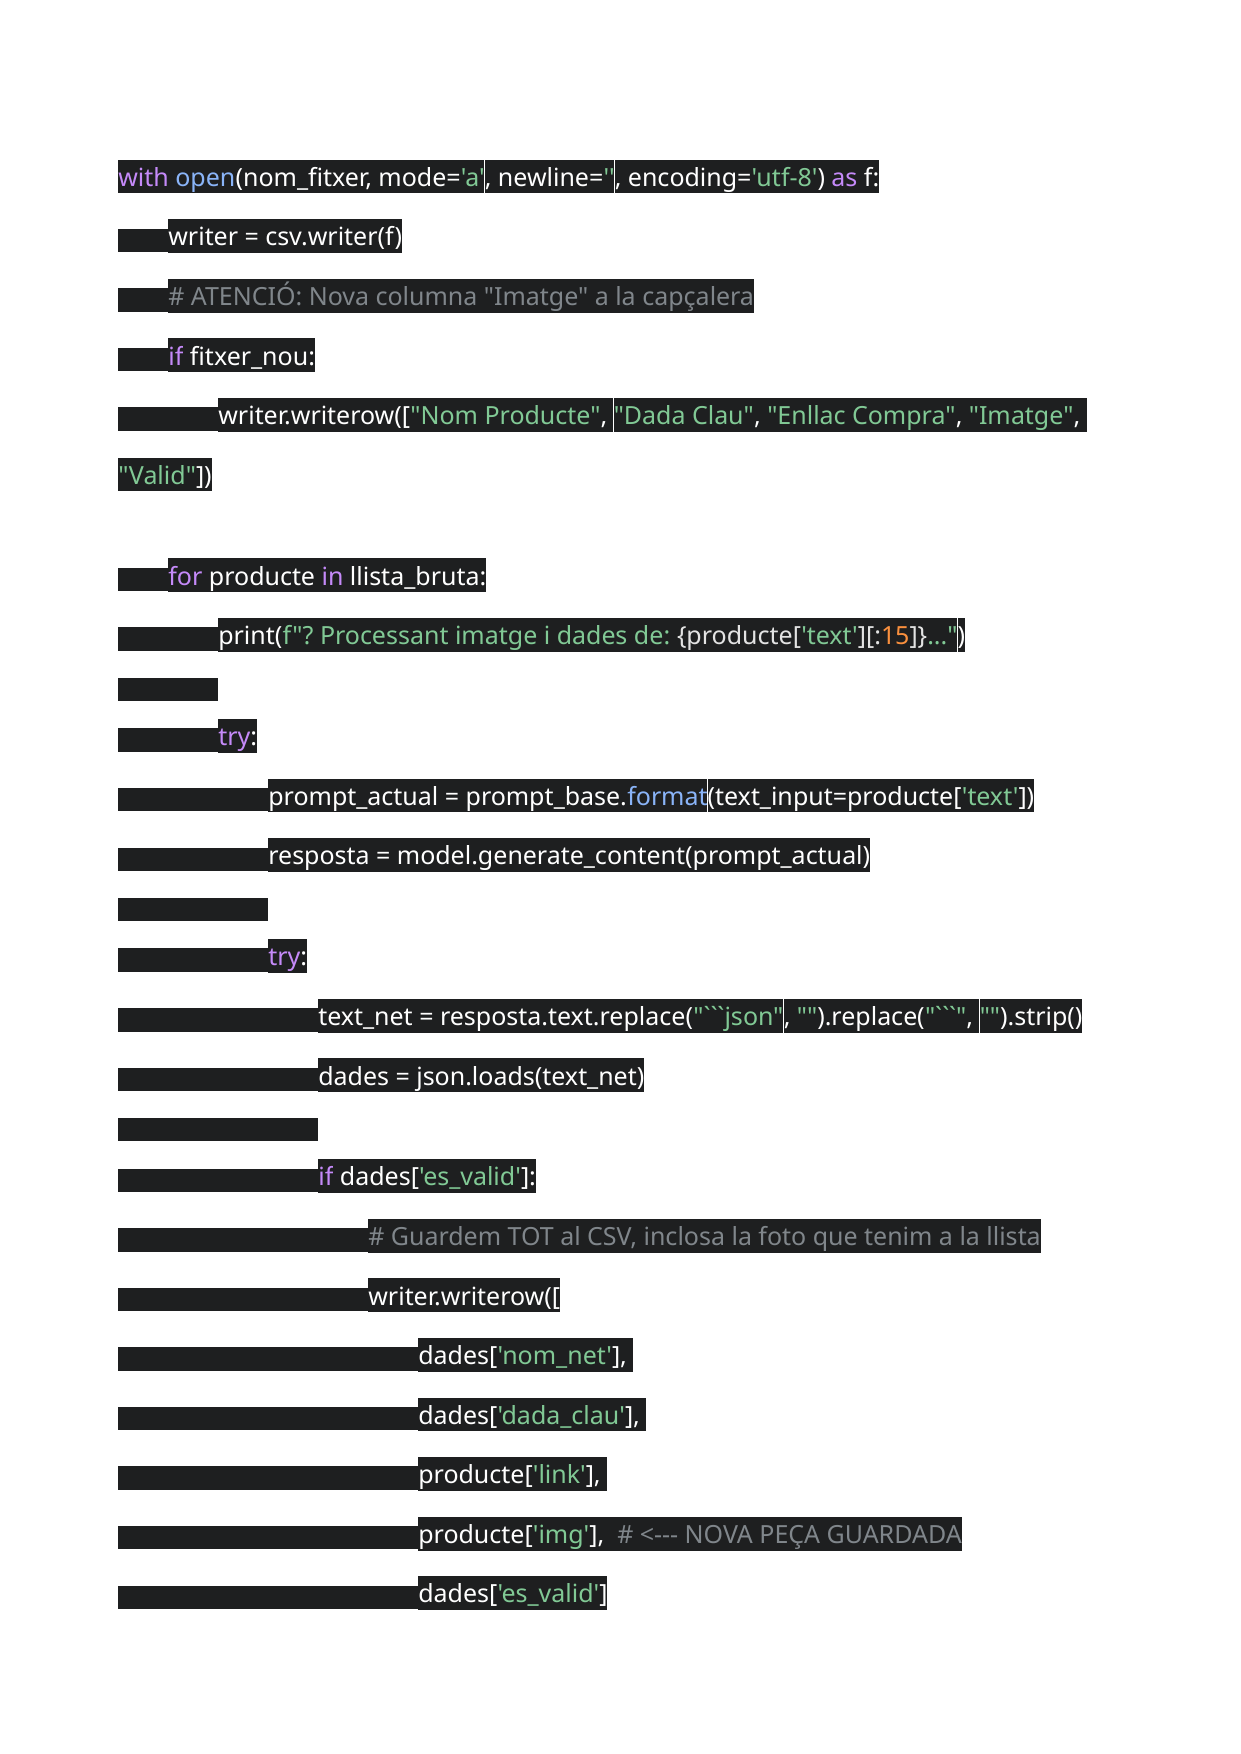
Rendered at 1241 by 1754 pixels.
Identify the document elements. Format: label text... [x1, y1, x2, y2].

text if fitxer_nou: [118, 338, 1122, 372]
text resposta = model.generate_content(prompt_actual) [118, 838, 1122, 872]
text text_net = resposta.text.replace("```json", "").replace("```", "").strip() [118, 998, 1122, 1033]
text with open(nom_fitxer, mode='a', newline='', encoding='utf-8') as f: [118, 159, 1122, 193]
text producte['img'], # <--- NOVA PEÇA GUARDADA [118, 1517, 1122, 1551]
text writer.writerow([ [118, 1278, 1122, 1312]
text try: [118, 939, 1122, 973]
text prompt_actual = prompt_base.format(text_input=producte['text']) [118, 778, 1122, 812]
text # ATENCIÓ: Nova columna "Imatge" a la capçalera [118, 279, 1122, 313]
text producte['link'], [118, 1457, 1122, 1491]
text writer.writerow(["Nom Producte", "Dada Clau", "Enllac Compra", "Imatge", "Valid"]) [118, 398, 1122, 491]
text if dades['es_valid']: [118, 1159, 1122, 1193]
text for producte in llista_bruta: [118, 558, 1122, 592]
text dades['dada_clau'], [118, 1397, 1122, 1431]
text # Guardem TOT al CSV, inclosa la foto que tenim a la llista [118, 1219, 1122, 1253]
text dades['es_valid'] [118, 1576, 1122, 1610]
text dades['nom_net'], [118, 1338, 1122, 1372]
text print(f"? Processant imatge i dades de: {producte['text'][:15]}...") [118, 618, 1122, 652]
text try: [118, 719, 1122, 753]
text dades = json.loads(text_net) [118, 1058, 1122, 1092]
text writer = csv.writer(f) [118, 219, 1122, 253]
